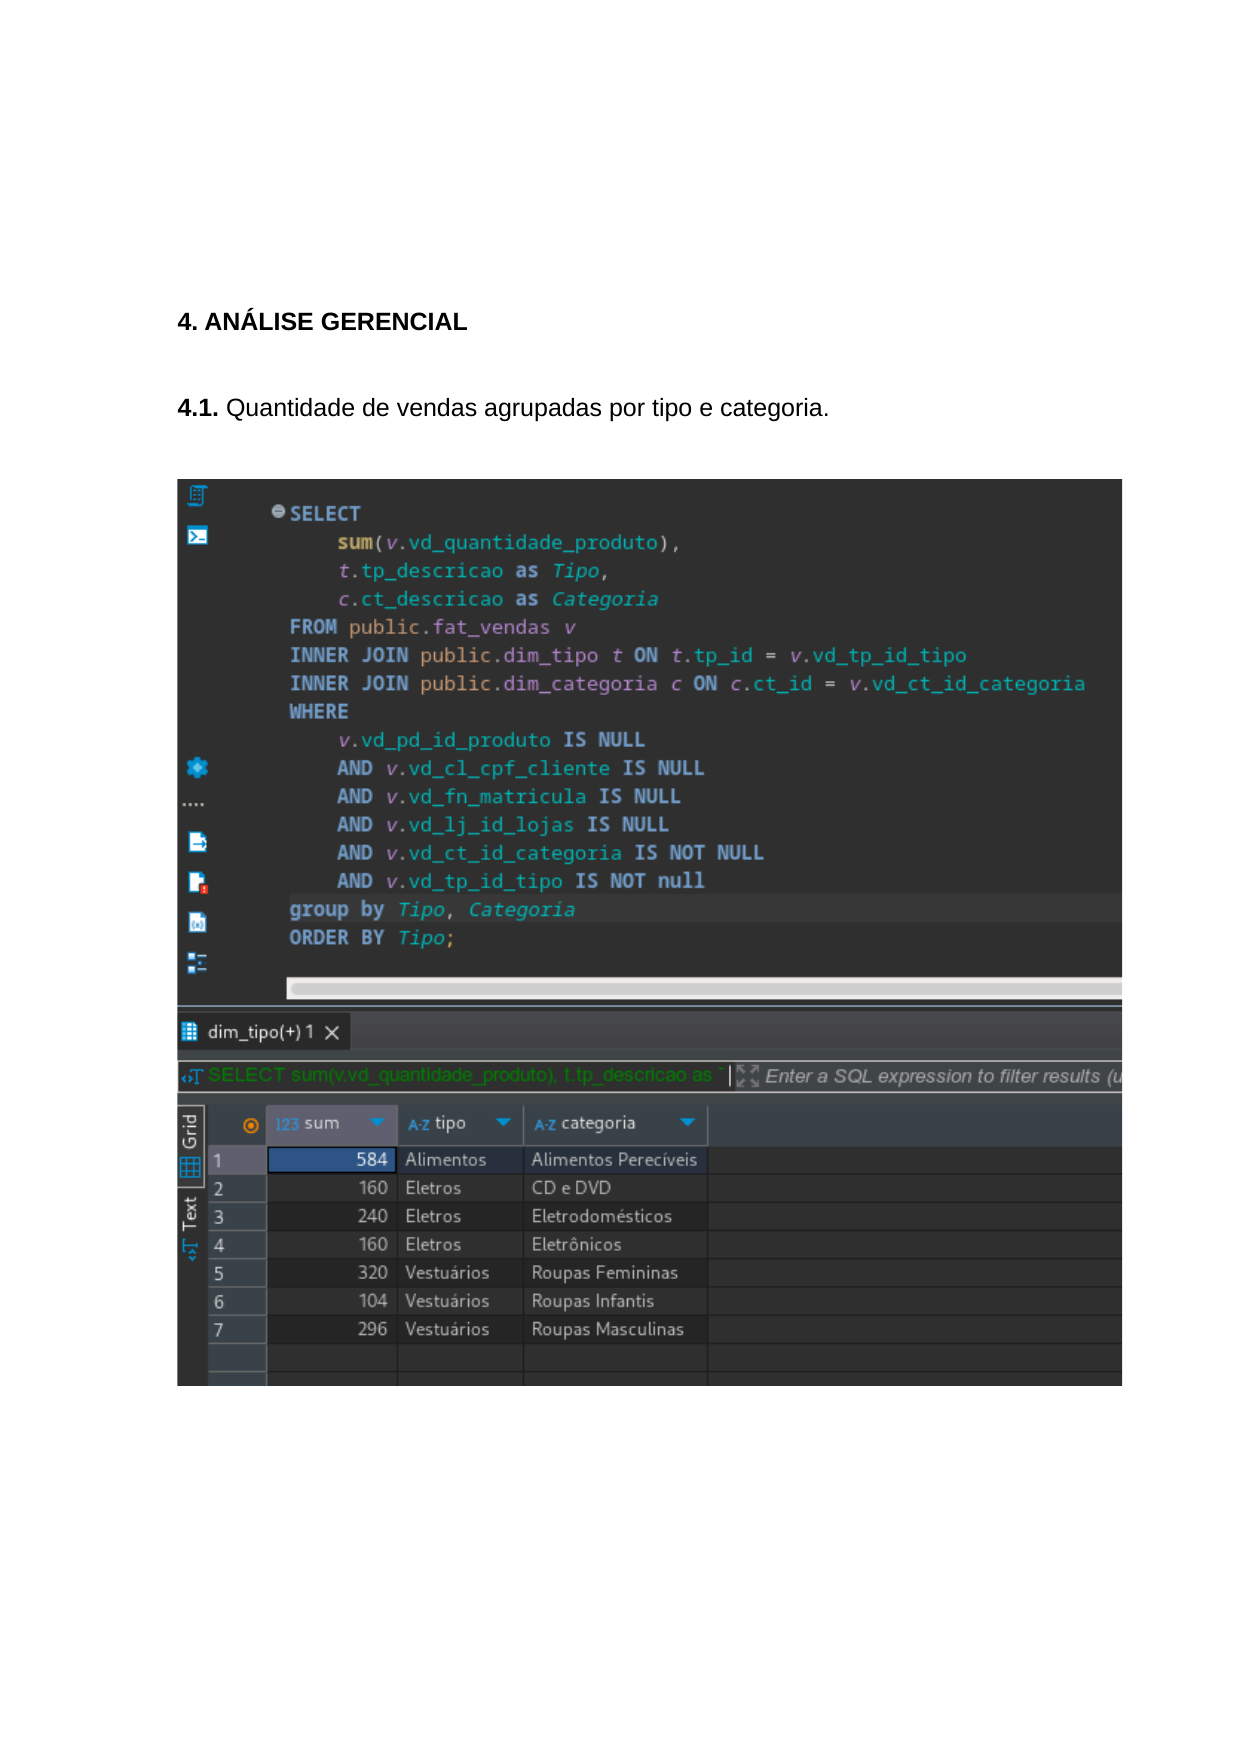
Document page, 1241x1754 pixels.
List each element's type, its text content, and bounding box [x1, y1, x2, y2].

text 4.1. Quantidade de vendas agrupadas por tipo e categoria. [177, 393, 1122, 422]
picture [177, 479, 1123, 1386]
text 4. ANÁLISE GERENCIAL [177, 307, 1122, 335]
